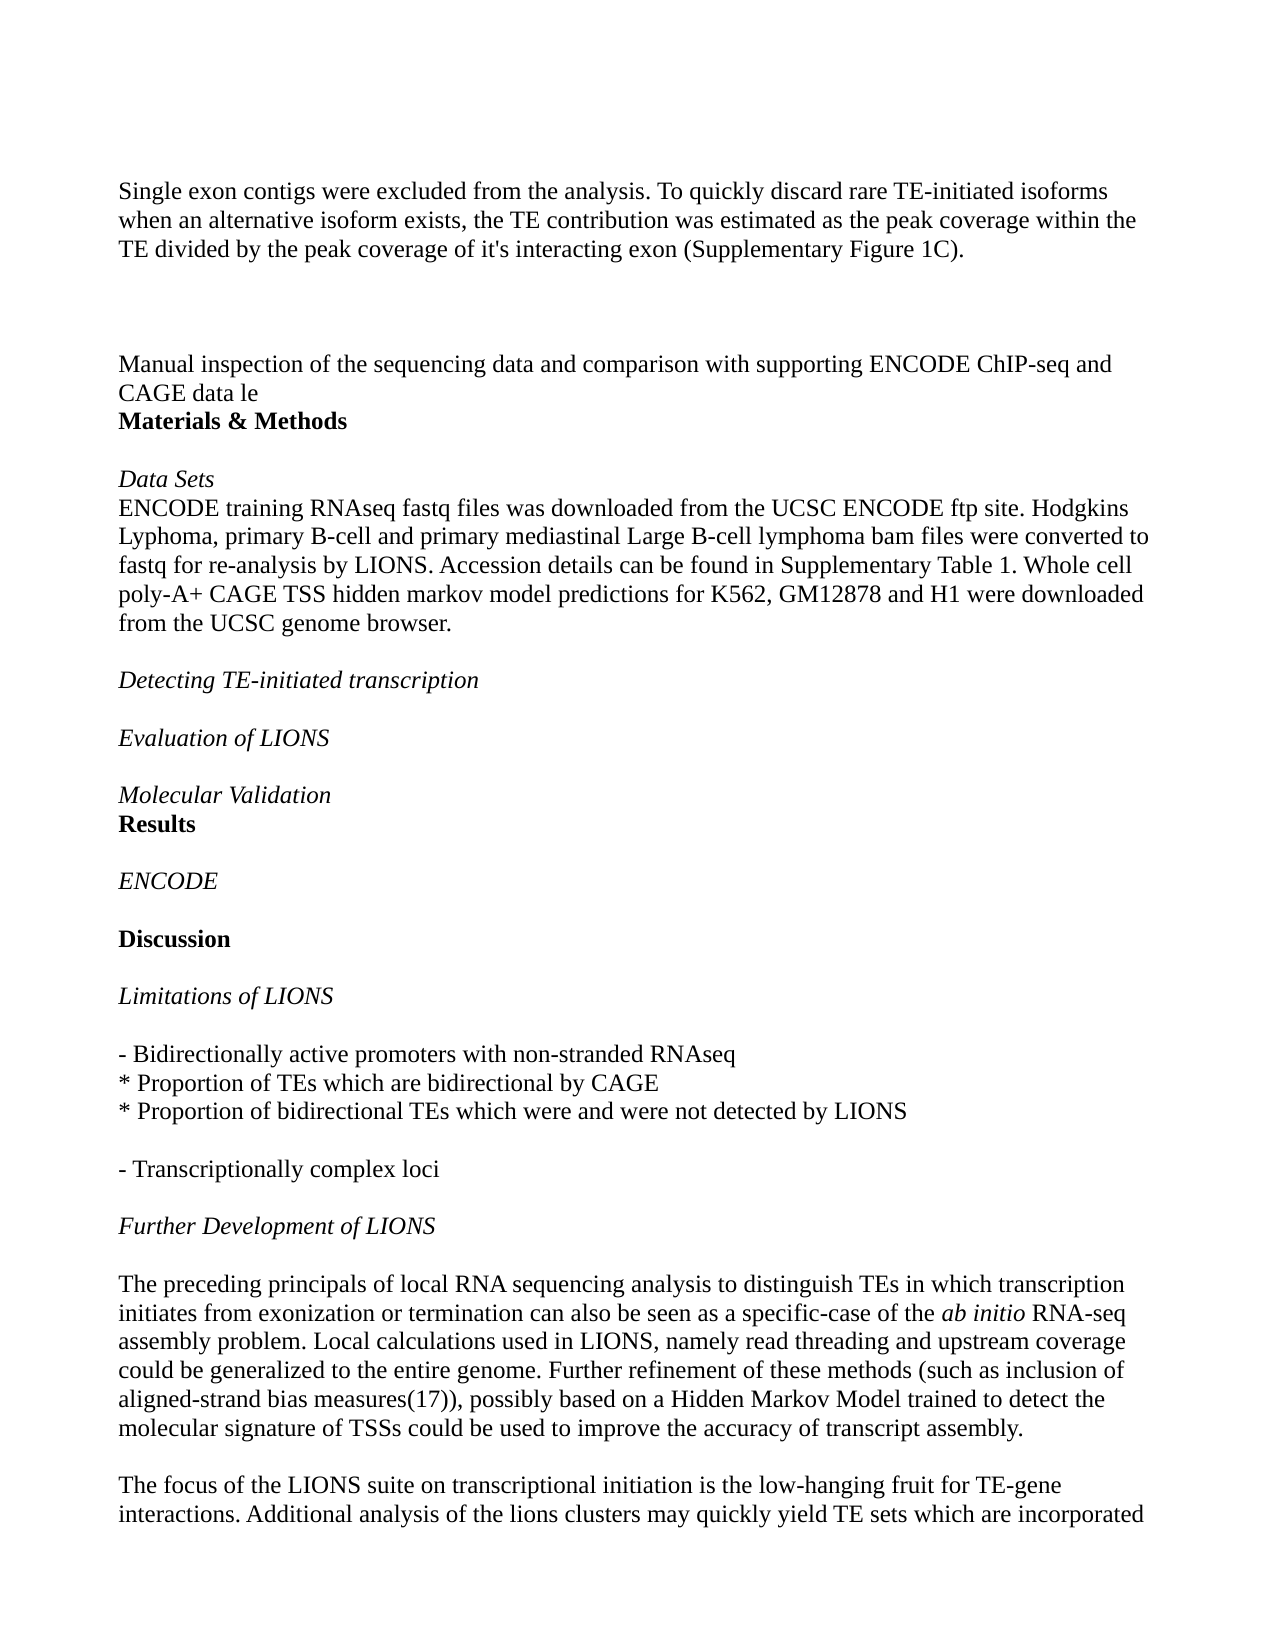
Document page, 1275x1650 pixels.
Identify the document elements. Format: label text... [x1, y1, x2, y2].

text ENCODE training RNAseq fastq files was downloaded from the UCSC ENCODE ftp site. Hodgkins Lyphoma, primary B-cell and primary mediastinal Large B-cell lymphoma bam files were converted to fastq for re-analysis by LIONS. Accession details can be found in Supplementary Table 1. Whole cell poly-A+ CAGE TSS hidden markov model predictions for K562, GM12878 and H1 were downloaded from the UCSC genome browser. [118, 493, 1157, 636]
text Single exon contigs were excluded from the analysis. To quickly discard rare TE-initiated isoforms when an alternative isoform exists, the TE contribution was estimated as the peak coverage within the TE divided by the peak coverage of it's interacting exon (Supplementary Figure 1C). [118, 176, 1157, 263]
text - Transcriptionally complex loci [118, 1154, 1157, 1183]
text Molecular Validation [118, 780, 1157, 809]
text Further Development of LIONS [118, 1211, 1157, 1240]
text Data Sets [118, 464, 1157, 493]
text Discussion [118, 924, 1157, 953]
text The focus of the LIONS suite on transcriptional initiation is the low-hanging fruit for TE-gene interactions. Additional analysis of the lions clusters may quickly yield TE sets which are incorporated [118, 1470, 1157, 1528]
text Results [118, 809, 1157, 838]
text Detecting TE-initiated transcription [118, 665, 1157, 694]
text Evaluation of LIONS [118, 723, 1157, 751]
text Limitations of LIONS [118, 981, 1157, 1010]
text * Proportion of bidirectional TEs which were and were not detected by LIONS [118, 1096, 1157, 1125]
text The preceding principals of local RNA sequencing analysis to distinguish TEs in which transcription initiates from exonization or termination can also be seen as a specific-case of the ab initio RNA-seq assembly problem. Local calculations used in LIONS, namely read threading and upstream coverage could be generalized to the entire genome. Further refinement of these methods (such as inclusion of aligned-strand bias measures(17)), possibly based on a Hidden Markov Model trained to detect the molecular signature of TSSs could be used to improve the accuracy of transcript assembly. [118, 1269, 1157, 1441]
text Manual inspection of the sequencing data and comparison with supporting ENCODE ChIP-seq and CAGE data le [118, 349, 1157, 406]
text - Bidirectionally active promoters with non-stranded RNAseq [118, 1039, 1157, 1068]
text ENCODE [118, 866, 1157, 895]
text Materials & Methods [118, 406, 1157, 435]
text * Proportion of TEs which are bidirectional by CAGE [118, 1068, 1157, 1096]
